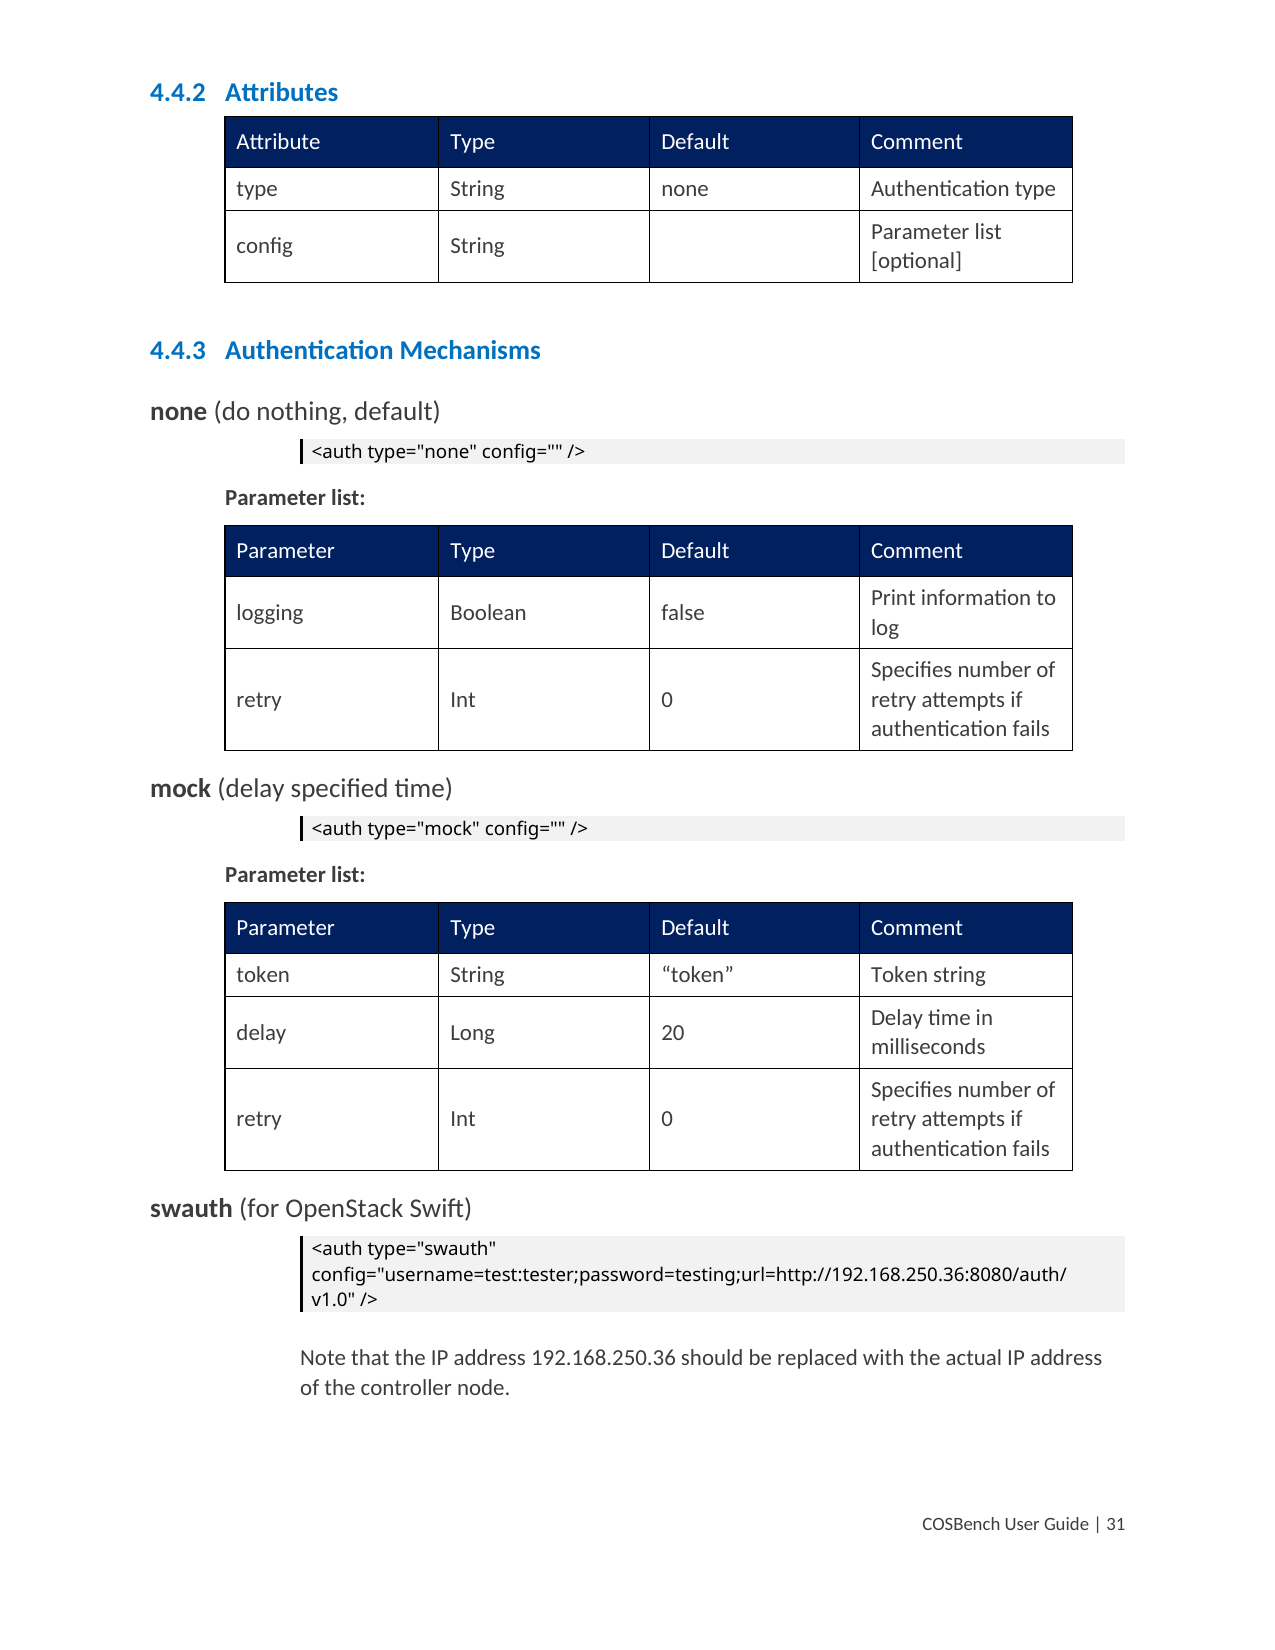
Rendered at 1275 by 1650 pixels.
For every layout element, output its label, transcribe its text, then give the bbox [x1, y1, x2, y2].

subtitle Attributes [150, 75, 1125, 108]
table_header Attribute [226, 117, 438, 167]
table_cell config [226, 211, 438, 282]
table_header Default [650, 903, 859, 953]
table_cell [650, 211, 859, 282]
subtitle Authentication Mechanisms [150, 333, 1125, 366]
table_header Parameter [226, 903, 438, 953]
table_header Default [650, 526, 859, 576]
table_cell retry [226, 649, 438, 750]
table_cell 20 [650, 997, 859, 1068]
table_header Comment [860, 526, 1072, 576]
table_cell Long [439, 997, 649, 1068]
table_header Parameter [226, 526, 438, 576]
table_cell Specifies number of retry attempts if authentication fails [860, 649, 1072, 750]
text Parameter list: [225, 483, 1125, 511]
table_cell String [439, 211, 649, 282]
table_cell false [650, 577, 859, 648]
table_cell String [439, 954, 649, 996]
table_header Type [439, 903, 649, 953]
text <auth type="swauth" config="username=test:tester;password=testing;url=http://192.168.250.36:8080/auth/v1.0" /> [303, 1236, 1125, 1312]
table_cell token [226, 954, 438, 996]
text Note that the IP address 192.168.250.36 should be replaced with the actual IP address of the controller node. [300, 1343, 1125, 1401]
table_cell Authentication type [860, 168, 1072, 210]
table_cell Delay time in milliseconds [860, 997, 1072, 1068]
table_cell Int [439, 1069, 649, 1169]
table_cell type [226, 168, 438, 210]
table_cell String [439, 168, 649, 210]
table_cell retry [226, 1069, 438, 1169]
text Parameter list: [225, 860, 1125, 888]
table_cell delay [226, 997, 438, 1068]
subtitle none (do nothing, default) [150, 394, 1125, 428]
table_cell “token” [650, 954, 859, 996]
table_cell Token string [860, 954, 1072, 996]
table_cell Specifies number of retry attempts if authentication fails [860, 1069, 1072, 1169]
text <auth type="none" config="" /> [303, 439, 1125, 464]
table_header Comment [860, 117, 1072, 167]
table_cell 0 [650, 1069, 859, 1169]
table_cell Boolean [439, 577, 649, 648]
table_cell Int [439, 649, 649, 750]
text <auth type="mock" config="" /> [303, 816, 1125, 841]
subtitle mock (delay specified time) [150, 772, 1125, 804]
table_cell Print information to log [860, 577, 1072, 648]
table_cell logging [226, 577, 438, 648]
table_cell 0 [650, 649, 859, 750]
subtitle swauth (for OpenStack Swift) [150, 1191, 1125, 1224]
table_header Type [439, 117, 649, 167]
table_header Comment [860, 903, 1072, 953]
table_header Default [650, 117, 859, 167]
table_cell Parameter list [optional] [860, 211, 1072, 282]
table_header Type [439, 526, 649, 576]
table_cell none [650, 168, 859, 210]
